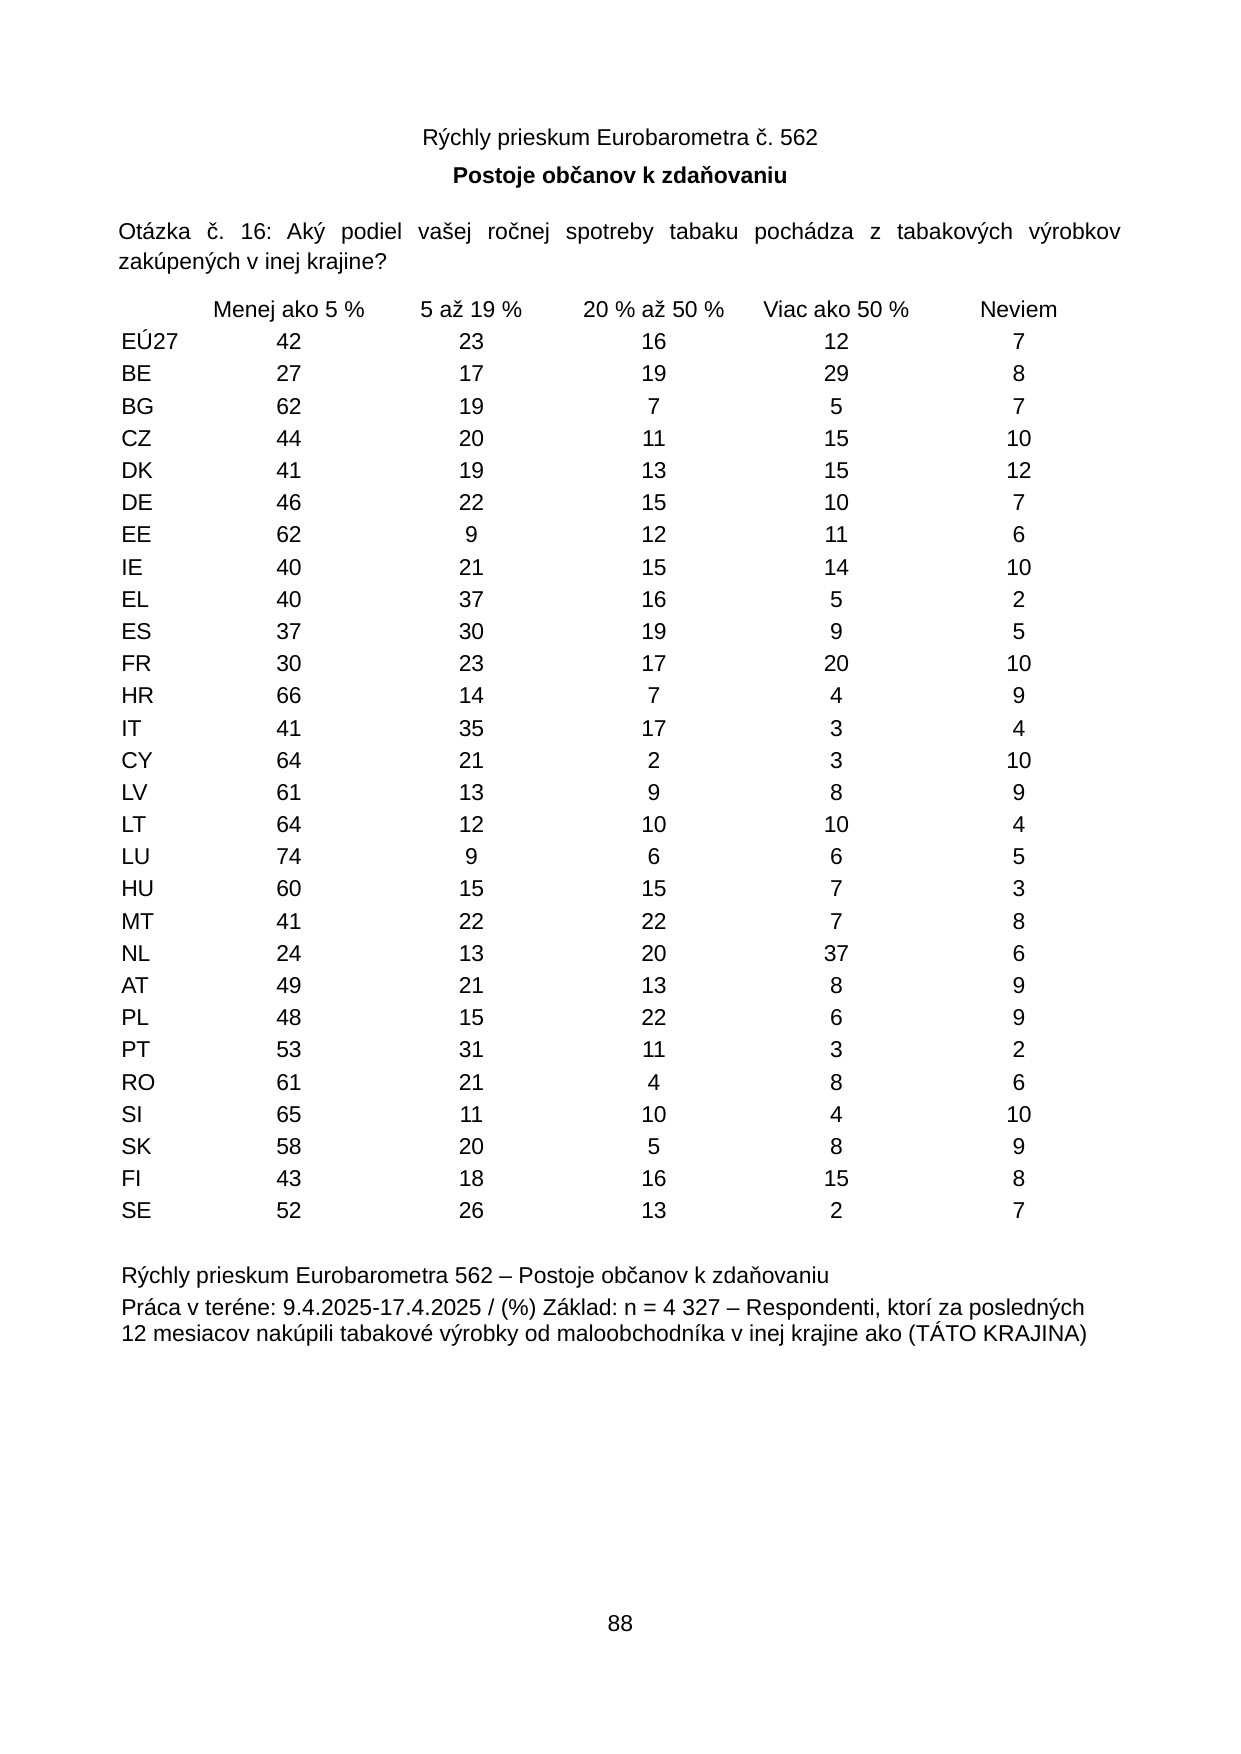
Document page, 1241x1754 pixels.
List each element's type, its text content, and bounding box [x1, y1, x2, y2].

table_cell 22 [380, 486, 562, 518]
table_cell 10 [563, 1098, 745, 1130]
table_cell 13 [380, 776, 562, 808]
table_cell 5 [928, 615, 1110, 647]
table_cell CY [118, 744, 197, 776]
table_cell AT [118, 969, 197, 1001]
table_cell 4 [928, 712, 1110, 744]
table_cell 9 [928, 1001, 1110, 1033]
table_cell 21 [380, 551, 562, 583]
table_cell 4 [745, 1098, 927, 1130]
table_cell 7 [928, 390, 1110, 422]
table_cell 41 [198, 712, 380, 744]
table_cell DE [118, 486, 197, 518]
table_cell 29 [745, 358, 927, 390]
table_cell 2 [928, 583, 1110, 615]
table_cell 21 [380, 1066, 562, 1098]
table_cell 43 [198, 1162, 380, 1194]
table_cell 10 [928, 1098, 1110, 1130]
table_cell 30 [198, 647, 380, 679]
table_cell LT [118, 808, 197, 840]
table_cell 3 [745, 744, 927, 776]
table_cell 2 [745, 1194, 927, 1227]
table_cell 3 [928, 873, 1110, 905]
table_cell 12 [563, 519, 745, 551]
table_cell 8 [745, 1130, 927, 1162]
table_header [118, 293, 197, 325]
table_cell NL [118, 937, 197, 969]
table_cell 7 [928, 325, 1110, 357]
table_cell 40 [198, 551, 380, 583]
table_cell 19 [563, 358, 745, 390]
table_cell FI [118, 1162, 197, 1194]
table_cell 21 [380, 969, 562, 1001]
table_cell Rýchly prieskum Eurobarometra 562 – Postoje občanov k zdaňovaniu [118, 1259, 1110, 1291]
table_cell 10 [928, 422, 1110, 454]
table_cell [928, 1227, 1110, 1259]
table_cell [380, 1227, 562, 1259]
table_cell 37 [745, 937, 927, 969]
table_cell [198, 1227, 380, 1259]
table_cell Práca v teréne: 9.4.2025-17.4.2025 / (%) Základ: n = 4 327 – Respondenti, ktorí za posledných 12 mesiacov nakúpili tabakové výrobky od maloobchodníka v inej krajine ako (TÁTO KRAJINA) [118, 1291, 1110, 1349]
table_cell 11 [380, 1098, 562, 1130]
table_cell 17 [380, 358, 562, 390]
table_cell 18 [380, 1162, 562, 1194]
table_header 20 % až 50 % [563, 293, 745, 325]
table_header 5 až 19 % [380, 293, 562, 325]
table_cell 15 [563, 551, 745, 583]
table_cell 16 [563, 1162, 745, 1194]
table_cell PL [118, 1001, 197, 1033]
table_cell 26 [380, 1194, 562, 1227]
table_cell 9 [745, 615, 927, 647]
table_cell 10 [928, 744, 1110, 776]
table_cell RO [118, 1066, 197, 1098]
table_cell SI [118, 1098, 197, 1130]
table_cell 5 [745, 583, 927, 615]
table_cell 7 [928, 486, 1110, 518]
table_cell 44 [198, 422, 380, 454]
table_cell 6 [928, 1066, 1110, 1098]
table_cell 14 [380, 679, 562, 712]
table_cell 52 [198, 1194, 380, 1227]
table_cell CZ [118, 422, 197, 454]
table_cell FR [118, 647, 197, 679]
table_cell 10 [928, 647, 1110, 679]
table_cell 15 [745, 454, 927, 486]
table_cell 23 [380, 647, 562, 679]
table_cell 4 [745, 679, 927, 712]
table_cell 30 [380, 615, 562, 647]
table_cell 27 [198, 358, 380, 390]
table_cell 2 [928, 1034, 1110, 1066]
table_cell 3 [745, 712, 927, 744]
table_cell 31 [380, 1034, 562, 1066]
table_cell 11 [563, 1034, 745, 1066]
table_cell EL [118, 583, 197, 615]
table_cell 20 [380, 1130, 562, 1162]
table_cell 10 [745, 808, 927, 840]
table_cell 10 [563, 808, 745, 840]
table_cell 15 [745, 422, 927, 454]
table_cell 3 [745, 1034, 927, 1066]
table_cell 37 [198, 615, 380, 647]
table_cell 16 [563, 583, 745, 615]
table_cell 20 [380, 422, 562, 454]
table_cell 9 [380, 519, 562, 551]
table_cell 21 [380, 744, 562, 776]
table_cell 6 [563, 840, 745, 872]
table_cell IE [118, 551, 197, 583]
table_cell 12 [380, 808, 562, 840]
table_cell [745, 1227, 927, 1259]
table_cell 7 [745, 873, 927, 905]
table_cell 15 [563, 486, 745, 518]
table_cell 65 [198, 1098, 380, 1130]
table_cell 5 [928, 840, 1110, 872]
text Otázka č. 16: Aký podiel vašej ročnej spotreby tabaku pochádza z tabakových výrobkov zakúpených v inej krajine? [118, 218, 1122, 275]
table_cell 74 [198, 840, 380, 872]
table_cell 8 [928, 358, 1110, 390]
table_cell 17 [563, 712, 745, 744]
table_cell DK [118, 454, 197, 486]
table_cell ES [118, 615, 197, 647]
table_cell 14 [745, 551, 927, 583]
table_cell 19 [563, 615, 745, 647]
table_cell LV [118, 776, 197, 808]
table_cell 6 [928, 937, 1110, 969]
table_cell 53 [198, 1034, 380, 1066]
table_cell 9 [928, 1130, 1110, 1162]
table_cell 64 [198, 808, 380, 840]
table_cell MT [118, 905, 197, 937]
table_cell 48 [198, 1001, 380, 1033]
table_cell 22 [563, 1001, 745, 1033]
table_cell 62 [198, 519, 380, 551]
table_cell 66 [198, 679, 380, 712]
table_cell BE [118, 358, 197, 390]
table_cell 9 [928, 776, 1110, 808]
table_cell 40 [198, 583, 380, 615]
table_cell PT [118, 1034, 197, 1066]
table_cell 7 [745, 905, 927, 937]
table_cell 20 [563, 937, 745, 969]
table_cell 20 [745, 647, 927, 679]
table_cell 7 [563, 390, 745, 422]
table_cell [563, 1227, 745, 1259]
table_cell 23 [380, 325, 562, 357]
table_cell 19 [380, 390, 562, 422]
table_cell 42 [198, 325, 380, 357]
table_cell 8 [928, 1162, 1110, 1194]
table_cell 22 [380, 905, 562, 937]
table_cell 13 [380, 937, 562, 969]
table_cell 64 [198, 744, 380, 776]
table_cell 15 [380, 1001, 562, 1033]
table_cell HU [118, 873, 197, 905]
table_header Viac ako 50 % [745, 293, 927, 325]
table_cell 19 [380, 454, 562, 486]
table_cell 61 [198, 776, 380, 808]
table_cell 12 [928, 454, 1110, 486]
table_cell 41 [198, 905, 380, 937]
table_cell 46 [198, 486, 380, 518]
table_cell 6 [745, 840, 927, 872]
table_cell 22 [563, 905, 745, 937]
table_cell 6 [745, 1001, 927, 1033]
table_cell LU [118, 840, 197, 872]
table_cell 9 [380, 840, 562, 872]
table_cell 7 [928, 1194, 1110, 1227]
table_cell 62 [198, 390, 380, 422]
table_cell 8 [745, 776, 927, 808]
table_cell 15 [745, 1162, 927, 1194]
table_cell 15 [380, 873, 562, 905]
table_header Menej ako 5 % [198, 293, 380, 325]
table_cell 8 [928, 905, 1110, 937]
table_cell 9 [928, 679, 1110, 712]
table_cell 15 [563, 873, 745, 905]
table_cell 9 [563, 776, 745, 808]
table_cell 24 [198, 937, 380, 969]
table_cell 35 [380, 712, 562, 744]
table_cell 8 [745, 969, 927, 1001]
table_cell 6 [928, 519, 1110, 551]
table_cell 17 [563, 647, 745, 679]
table_cell 5 [745, 390, 927, 422]
table_cell EE [118, 519, 197, 551]
table_cell 4 [563, 1066, 745, 1098]
table_cell 37 [380, 583, 562, 615]
table_cell 7 [563, 679, 745, 712]
table_cell 41 [198, 454, 380, 486]
table_cell 10 [745, 486, 927, 518]
table_cell 58 [198, 1130, 380, 1162]
table_cell 4 [928, 808, 1110, 840]
table_cell 13 [563, 454, 745, 486]
table_cell 8 [745, 1066, 927, 1098]
table_cell 13 [563, 969, 745, 1001]
table_cell SK [118, 1130, 197, 1162]
table_cell IT [118, 712, 197, 744]
table_cell SE [118, 1194, 197, 1227]
table_cell BG [118, 390, 197, 422]
table_cell 11 [563, 422, 745, 454]
table_cell 9 [928, 969, 1110, 1001]
table_cell EÚ27 [118, 325, 197, 357]
table_cell 49 [198, 969, 380, 1001]
table_cell 2 [563, 744, 745, 776]
table_cell [118, 1227, 197, 1259]
table_cell 16 [563, 325, 745, 357]
table_cell 11 [745, 519, 927, 551]
table_cell 12 [745, 325, 927, 357]
table_header Neviem [928, 293, 1110, 325]
table_cell 5 [563, 1130, 745, 1162]
table_cell 13 [563, 1194, 745, 1227]
table_cell 61 [198, 1066, 380, 1098]
table_cell 10 [928, 551, 1110, 583]
table_cell HR [118, 679, 197, 712]
table_cell 60 [198, 873, 380, 905]
